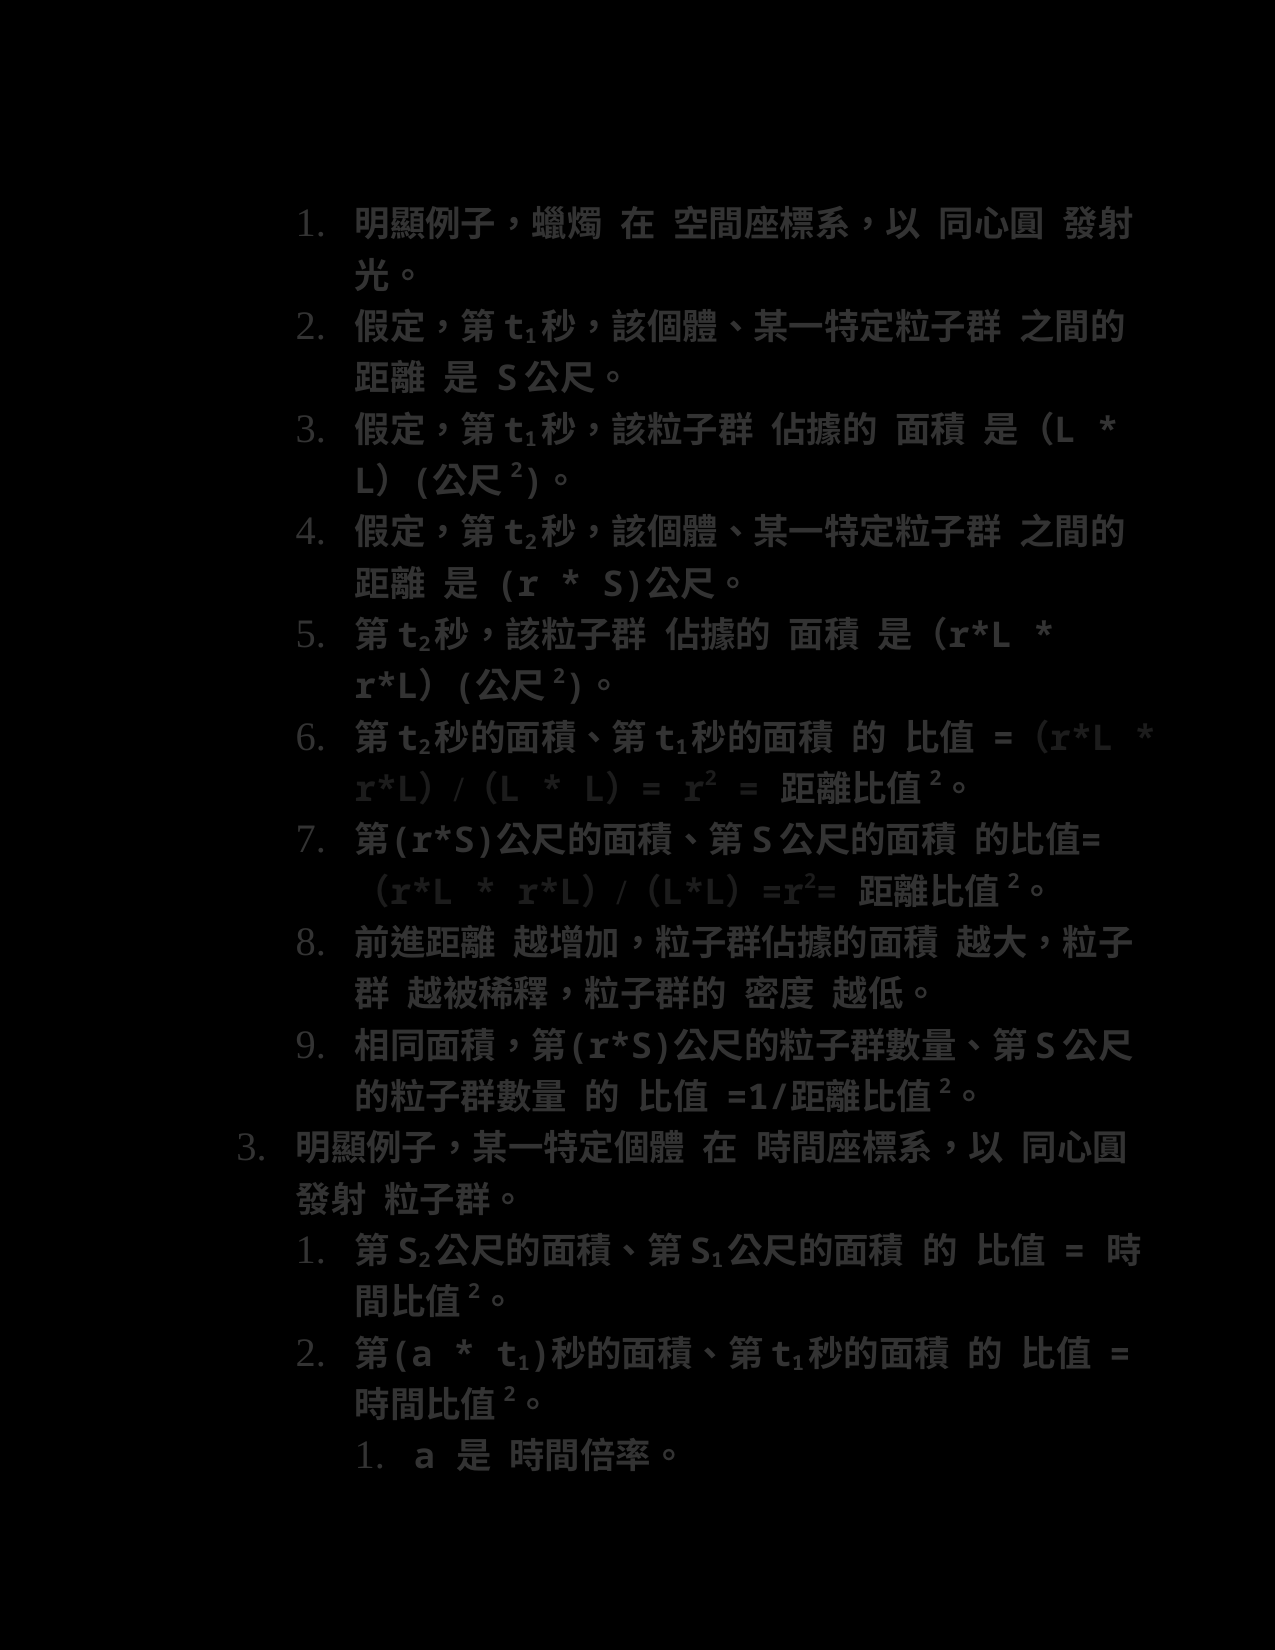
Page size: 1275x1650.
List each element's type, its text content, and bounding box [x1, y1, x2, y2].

list 假定，第t1秒，該個體、某一特定粒子群 之間的 距離 是 S公尺。 [295, 298, 1157, 401]
list 前進距離 越增加，粒子群佔據的面積 越大，粒子群 越被稀釋，粒子群的 密度 越低。 [295, 914, 1157, 1017]
list a 是 時間倍率。 [354, 1428, 1157, 1479]
list 第(a * t1)秒的面積、第t1秒的面積 的 比值 = 時間比值2。 [295, 1325, 1157, 1428]
list 第S2公尺的面積、第S1公尺的面積 的 比值 = 時間比值2。 [295, 1222, 1157, 1325]
list 假定，第t2秒，該個體、某一特定粒子群 之間的 距離 是 (r * S)公尺。 [295, 504, 1157, 606]
list 第(r*S)公尺的面積、第S公尺的面積 的比值=（r*L * r*L）/（L*L）=r2= 距離比值2。 [295, 812, 1157, 914]
list 假定，第t1秒，該粒子群 佔據的 面積 是（L * L）(公尺2)。 [295, 401, 1157, 504]
list 明顯例子，某一特定個體 在 時間座標系，以 同心圓 發射 粒子群。 [236, 1120, 1157, 1222]
list 第t2秒的面積、第t1秒的面積 的 比值 =（r*L * r*L）/（L * L）= r2 = 距離比值2。 [295, 709, 1157, 812]
list 第t2秒，該粒子群 佔據的 面積 是（r*L * r*L）(公尺2)。 [295, 606, 1157, 709]
list 相同面積，第(r*S)公尺的粒子群數量、第S公尺的粒子群數量 的 比值 =1/距離比值2。 [295, 1017, 1157, 1120]
list 明顯例子，蠟燭 在 空間座標系，以 同心圓 發射 光。 [295, 196, 1157, 298]
